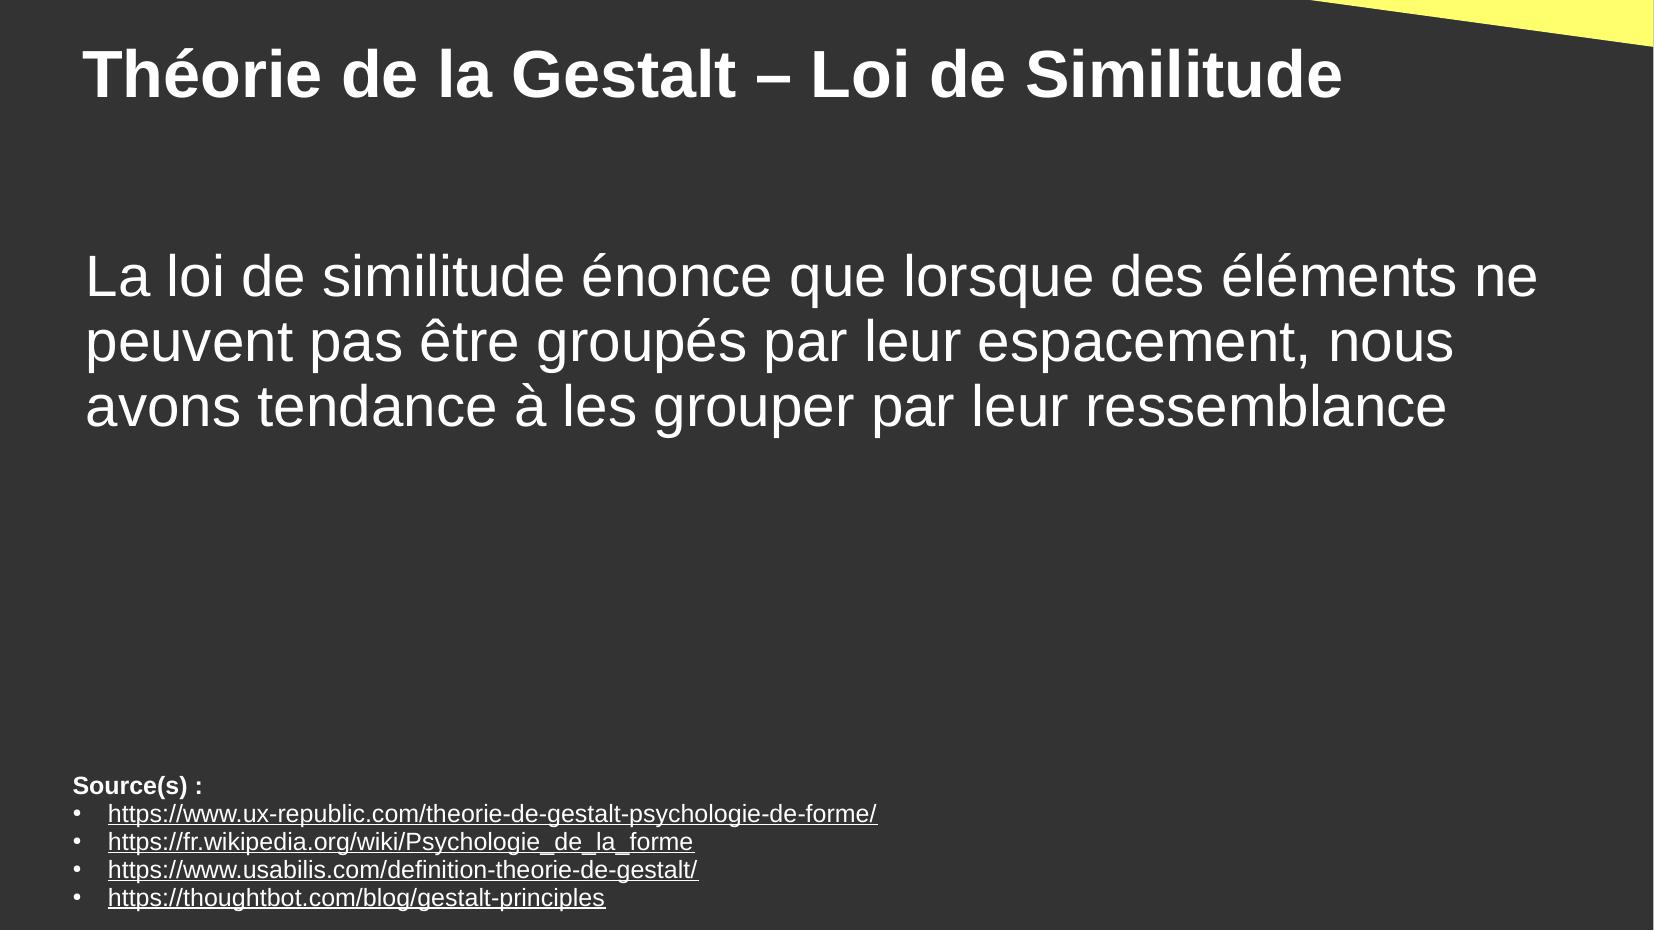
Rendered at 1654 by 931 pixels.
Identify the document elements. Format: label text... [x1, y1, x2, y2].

title Théorie de la Gestalt – Loi de Similitude [82, 37, 1571, 114]
text_box Source(s) : https://www.ux-republic.com/theorie-de-gestalt-psychologie-de-forme/ https://fr.wikipedia.org/wiki/Psychologie_de_la_forme https://www.usabilis.com/definition-theorie-de-gestalt/ https://thoughtbot.com/blog/gestalt-principles [57, 764, 1543, 919]
text_box La loi de similitude énonce que lorsque des éléments ne peuvent pas être groupés par leur espacement, nous avons tendance à les grouper par leur ressemblance [70, 236, 1619, 449]
text_box [1310, 0, 1654, 47]
